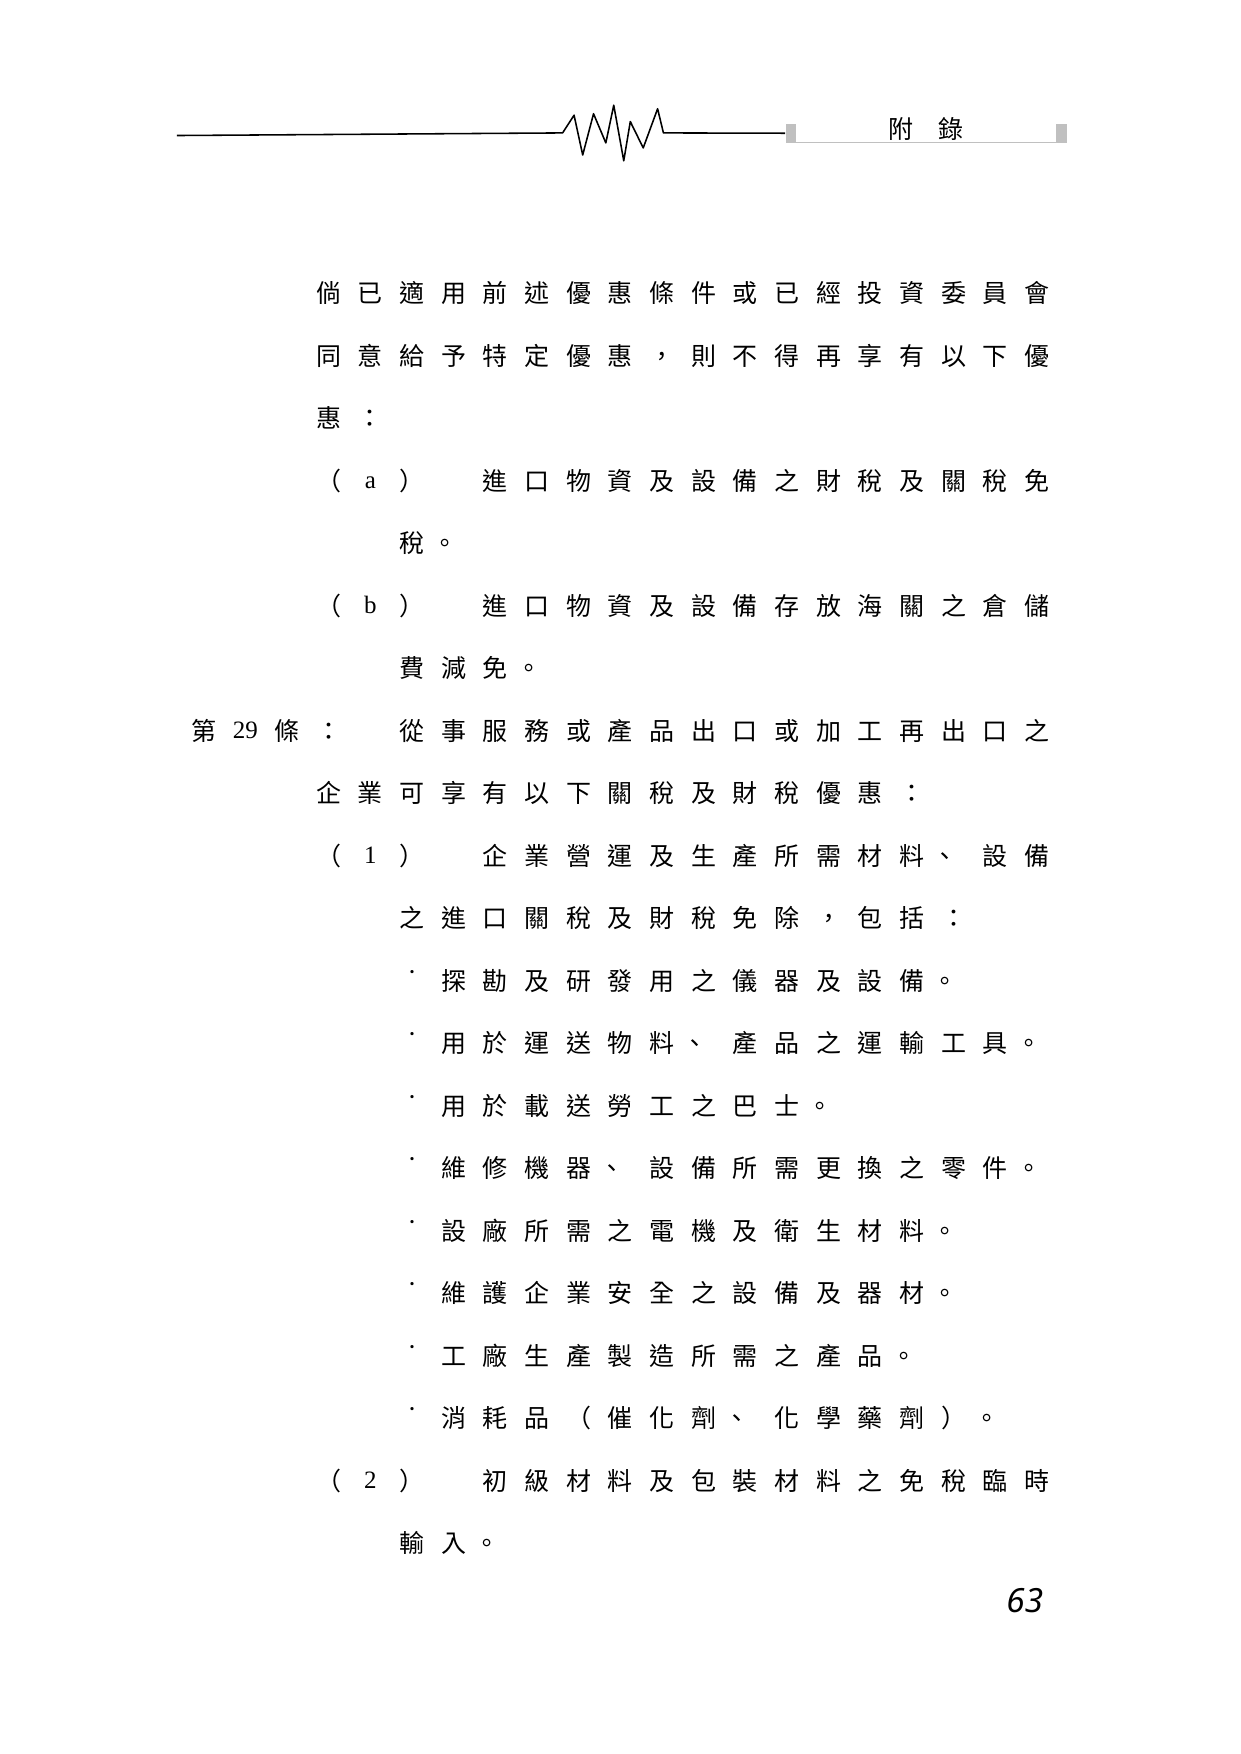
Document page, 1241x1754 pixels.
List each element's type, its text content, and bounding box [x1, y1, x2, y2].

text ˙維修機器、設備所需更換之零件。 [354, 1125, 1058, 1188]
text （b） 進口物資及設備存放海關之倉儲費減免。 [293, 563, 1058, 688]
text ˙用於運送物料、產品之運輸工具。 [354, 1000, 1058, 1063]
text ˙探勘及研發用之儀器及設備。 [354, 938, 1058, 1000]
text （2） 初級材料及包裝材料之免稅臨時輸入。 [293, 1438, 1058, 1563]
text 第29條： 從事服務或產品出口或加工再出口之企業可享有以下關稅及財稅優惠： [183, 688, 1058, 813]
text ˙工廠生產製造所需之產品。 [354, 1313, 1058, 1375]
text ˙用於載送勞工之巴士。 [354, 1063, 1058, 1125]
text （1） 企業營運及生產所需材料、設備之進口關稅及財稅免除，包括： [293, 813, 1058, 938]
text ˙維護企業安全之設備及器材。 [354, 1250, 1058, 1313]
text 倘已適用前述優惠條件或已經投資委員會同意給予特定優惠，則不得再享有以下優惠： [183, 250, 1058, 438]
text ˙消耗品（催化劑、化學藥劑）。 [354, 1375, 1058, 1438]
text （a） 進口物資及設備之財稅及關稅免稅。 [293, 438, 1058, 563]
text ˙設廠所需之電機及衛生材料。 [354, 1188, 1058, 1250]
